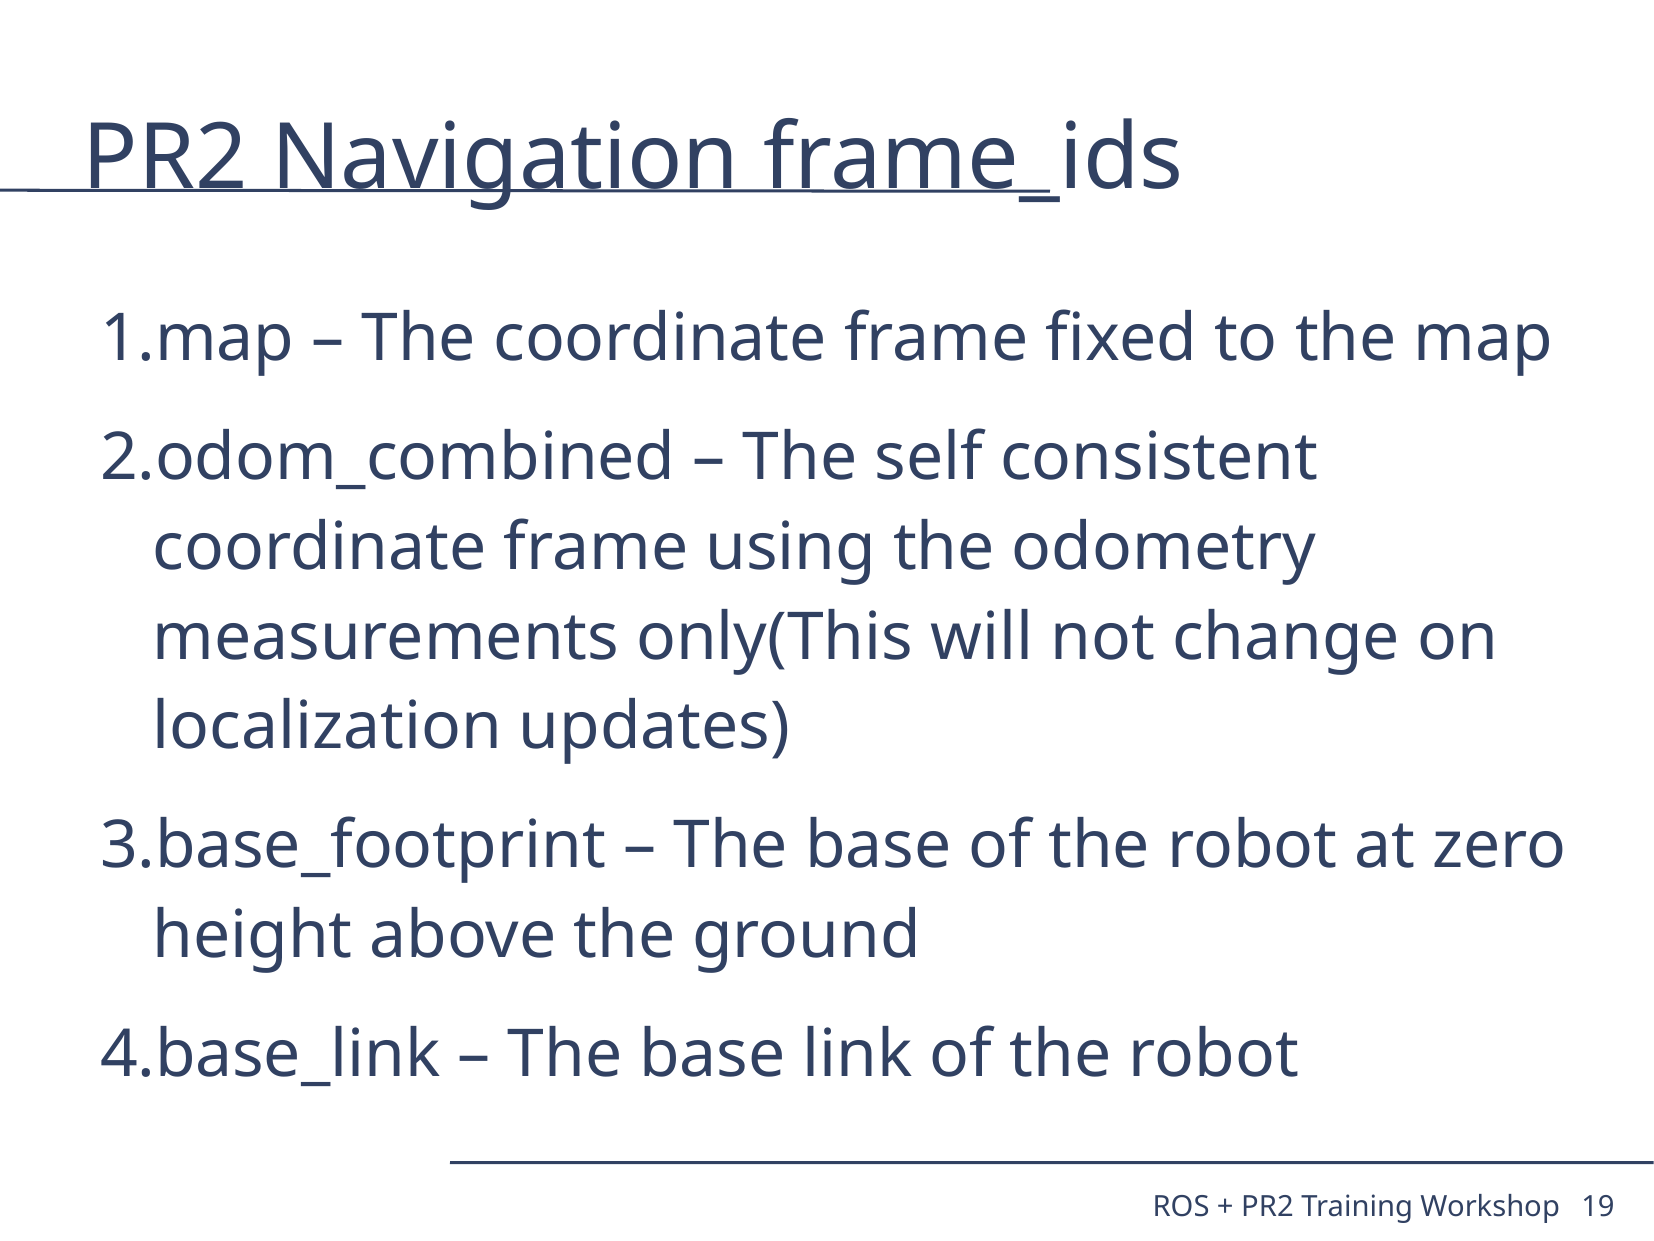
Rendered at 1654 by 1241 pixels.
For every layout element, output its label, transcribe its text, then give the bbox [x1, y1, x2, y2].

list map – The coordinate frame fixed to the map odom_combined – The self consistent coordinate frame using the odometry measurements only(This will not change on localization updates) base_footprint – The base of the robot at zero height above the ground base_link – The base link of the robot [82, 290, 1571, 1109]
title PR2 Navigation frame_ids [82, 49, 1571, 257]
